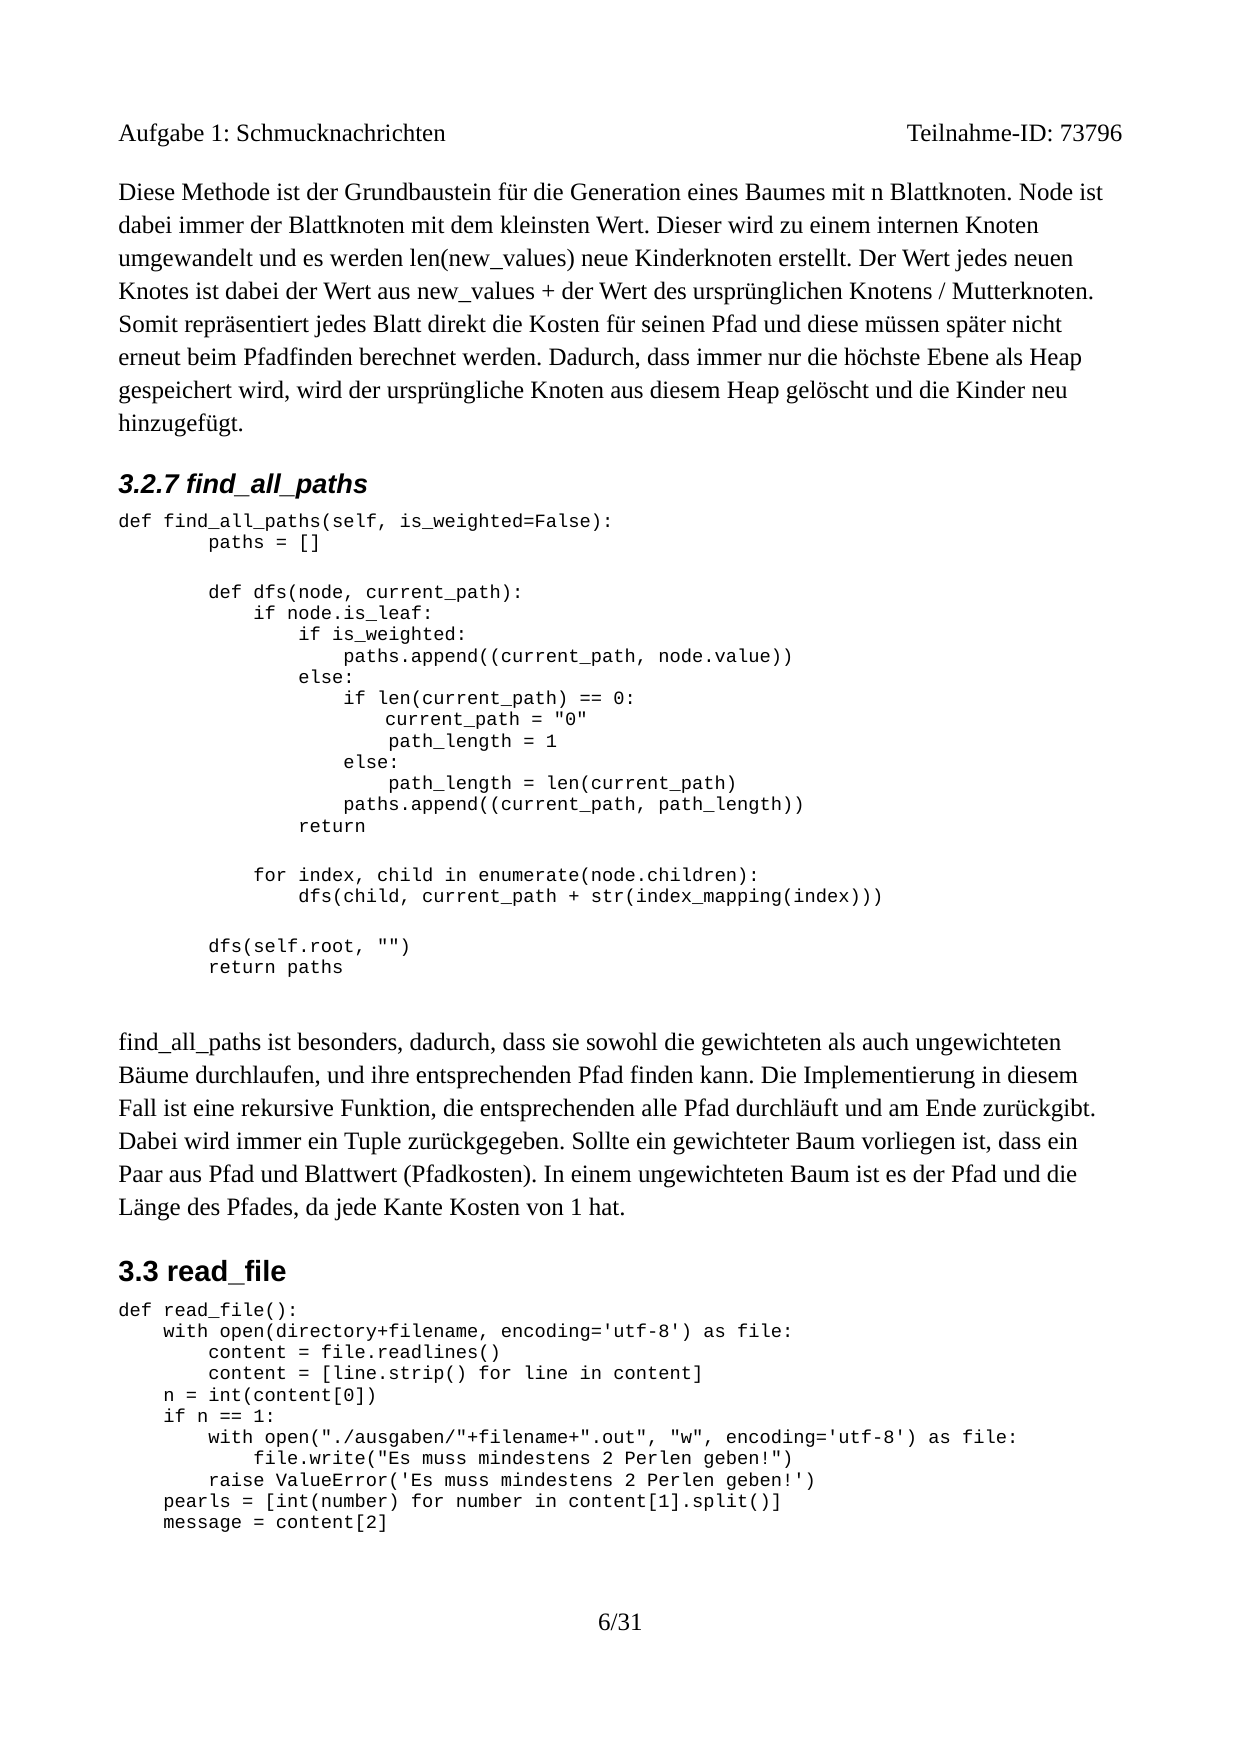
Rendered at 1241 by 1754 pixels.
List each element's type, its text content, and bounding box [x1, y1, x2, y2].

text else: [118, 668, 1122, 689]
text paths = [] [118, 533, 1122, 554]
text if n == 1: [118, 1407, 1122, 1428]
text current_path = "0" [118, 710, 1122, 731]
text n = int(content[0]) [118, 1385, 1122, 1407]
text path_length = len(current_path) [118, 774, 1122, 795]
text for index, child in enumerate(node.children): [118, 866, 1122, 887]
subtitle 3.2.7 find_all_paths [118, 468, 1122, 499]
text find_all_paths ist besonders, dadurch, dass sie sowohl die gewichteten als auch ungewichteten Bäume durchlaufen, und ihre entsprechenden Pfad finden kann. Die Implementierung in diesem Fall ist eine rekursive Funktion, die entsprechenden alle Pfad durchläuft und am Ende zurückgibt. Dabei wird immer ein Tuple zurückgegeben. Sollte ein gewichteter Baum vorliegen ist, dass ein Paar aus Pfad und Blattwert (Pfadkosten). In einem ungewichteten Baum ist es der Pfad und die Länge des Pfades, da jede Kante Kosten von 1 hat. [118, 1027, 1122, 1221]
text file.write("Es muss mindestens 2 Perlen geben!") [118, 1449, 1122, 1470]
text Diese Methode ist der Grundbaustein für die Generation eines Baumes mit n Blattknoten. Node ist dabei immer der Blattknoten mit dem kleinsten Wert. Dieser wird zu einem internen Knoten umgewandelt und es werden len(new_values) neue Kinderknoten erstellt. Der Wert jedes neuen Knotes ist dabei der Wert aus new_values + der Wert des ursprünglichen Knotens / Mutterknoten. Somit repräsentiert jedes Blatt direkt die Kosten für seinen Pfad und diese müssen später nicht erneut beim Pfadfinden berechnet werden. Dadurch, dass immer nur die höchste Ebene als Heap gespeichert wird, wird der ursprüngliche Knoten aus diesem Heap gelöscht und die Kinder neu hinzugefügt. [118, 177, 1122, 437]
text return [118, 816, 1122, 838]
text dfs(self.root, "") [118, 937, 1122, 958]
text with open("./ausgaben/"+filename+".out", "w", encoding='utf-8') as file: [118, 1428, 1122, 1449]
text def read_file(): [118, 1300, 1122, 1322]
text paths.append((current_path, path_length)) [118, 795, 1122, 816]
text raise ValueError('Es muss mindestens 2 Perlen geben!') [118, 1470, 1122, 1492]
text content = file.readlines() [118, 1343, 1122, 1364]
text with open(directory+filename, encoding='utf-8') as file: [118, 1322, 1122, 1343]
text content = [line.strip() for line in content] [118, 1364, 1122, 1385]
text path_length = 1 [118, 731, 1122, 753]
text def dfs(node, current_path): [118, 583, 1122, 604]
text def find_all_paths(self, is_weighted=False): [118, 512, 1122, 533]
text paths.append((current_path, node.value)) [118, 646, 1122, 668]
text return paths [118, 958, 1122, 979]
text if is_weighted: [118, 625, 1122, 646]
text dfs(child, current_path + str(index_mapping(index))) [118, 887, 1122, 908]
text message = content[2] [118, 1513, 1122, 1534]
subtitle 3.3 read_file [118, 1254, 1122, 1288]
text pearls = [int(number) for number in content[1].split()] [118, 1492, 1122, 1513]
text if len(current_path) == 0: [118, 689, 1122, 710]
text if node.is_leaf: [118, 604, 1122, 625]
text else: [118, 753, 1122, 774]
